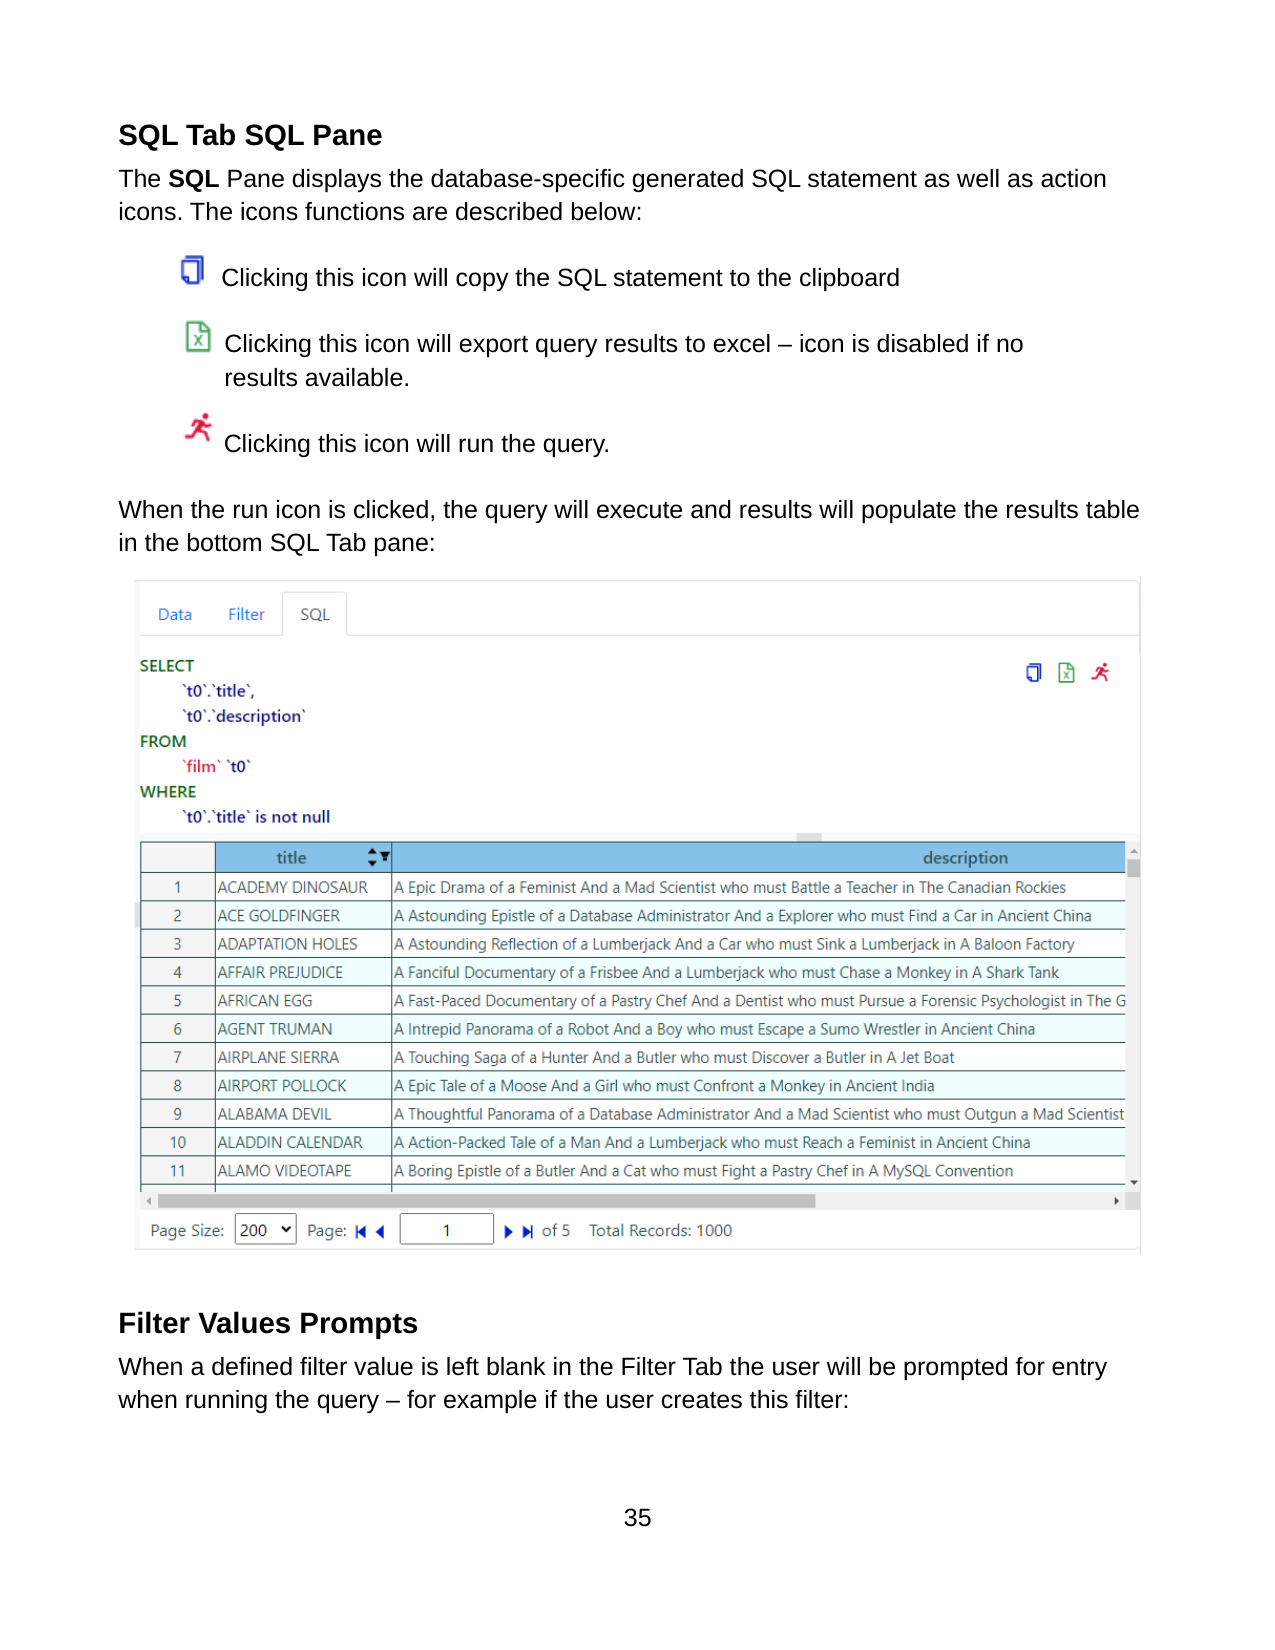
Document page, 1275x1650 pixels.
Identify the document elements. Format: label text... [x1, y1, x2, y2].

picture [173, 401, 224, 457]
text results available. [118, 362, 1157, 391]
text Clicking this icon will copy the SQL statement to the clipboard [214, 263, 1157, 292]
text [118, 428, 173, 457]
text [118, 263, 167, 292]
picture [176, 305, 218, 373]
text Clicking this icon will run the query. [224, 428, 1157, 457]
text When the run icon is clicked, the query will execute and results will populate the results table in the bottom SQL Tab pane: [118, 494, 1157, 556]
picture [134, 576, 1141, 1254]
text The SQL Pane displays the database-specific generated SQL statement as well as action icons. The icons functions are described below: [118, 164, 1157, 226]
text When a defined filter value is left blank in the Filter Tab the user will be prompted for entry when running the query – for example if the user creates this filter: [118, 1352, 1157, 1413]
text [118, 329, 176, 358]
subtitle SQL Tab SQL Pane [118, 118, 1157, 152]
picture [167, 246, 214, 296]
text Clicking this icon will export query results to excel – icon is disabled if no [218, 329, 1157, 358]
subtitle Filter Values Prompts [118, 1306, 1157, 1339]
